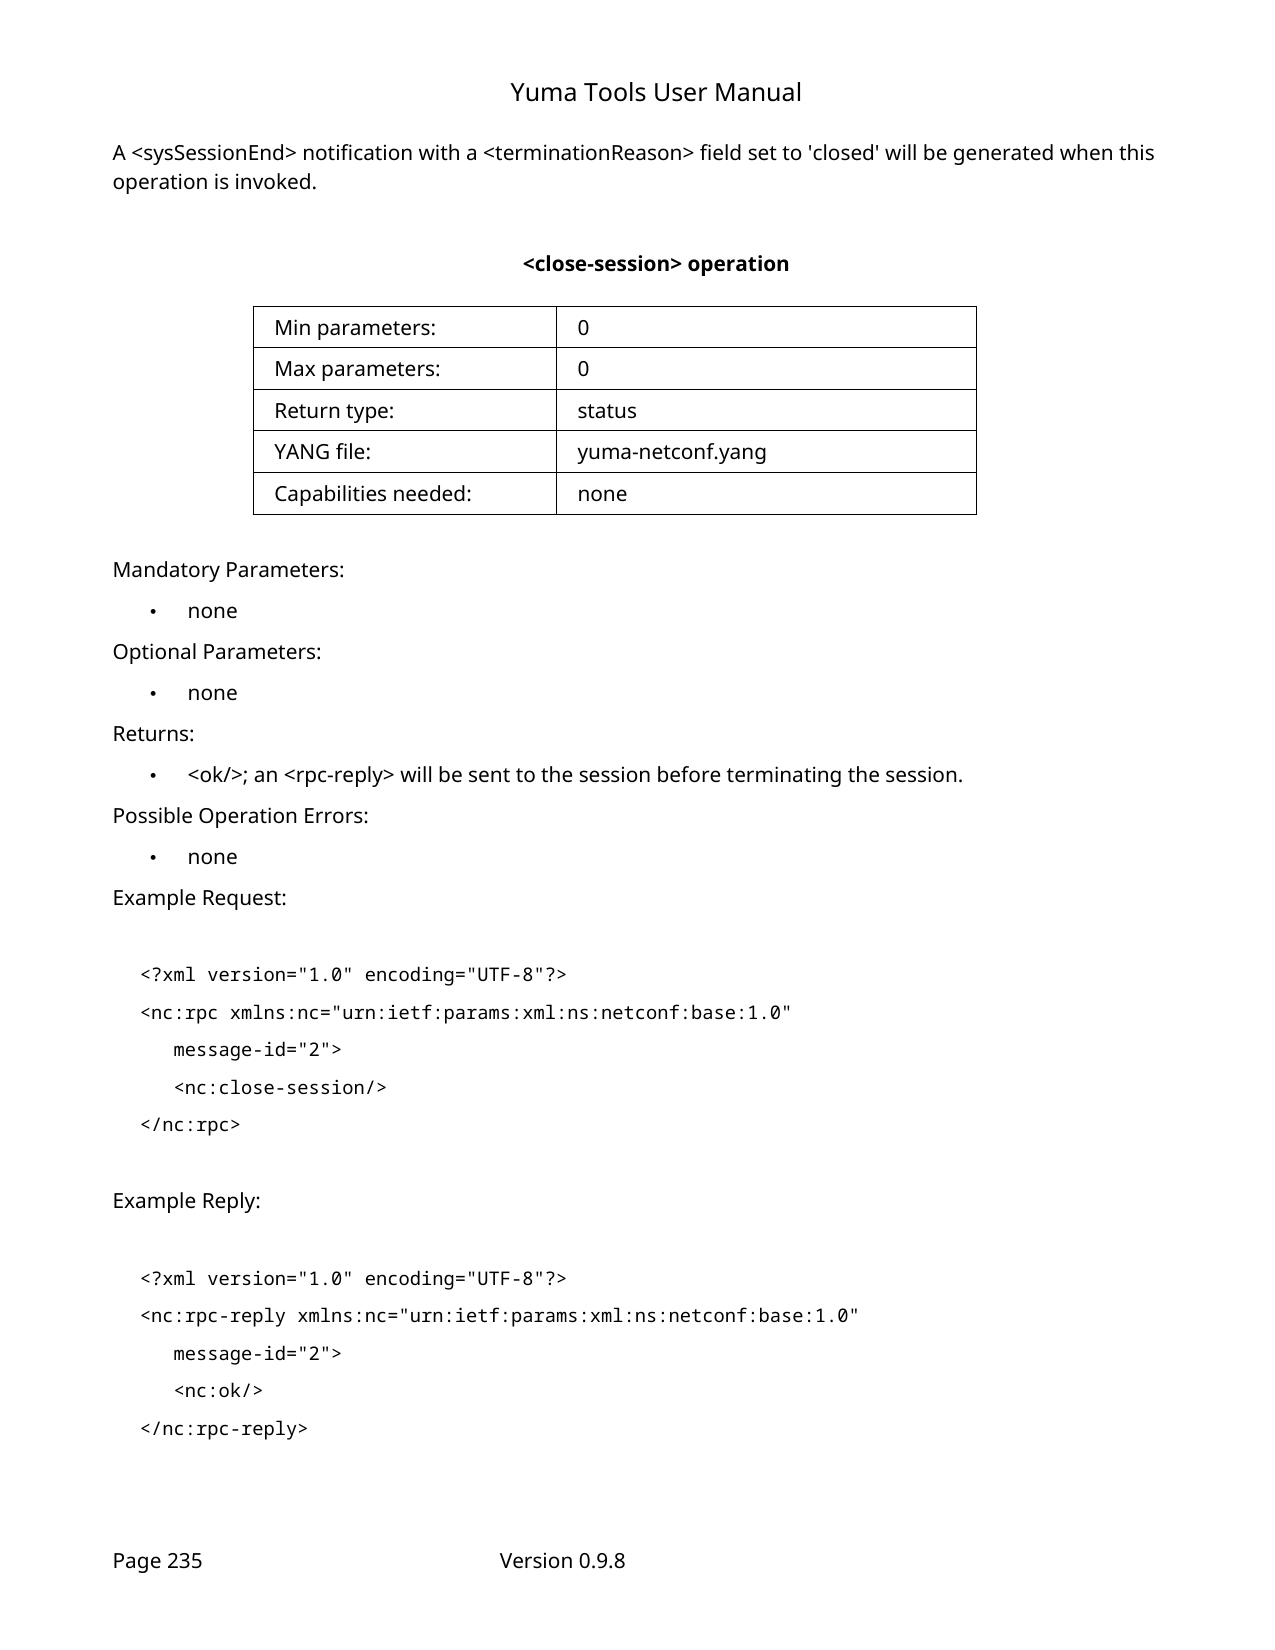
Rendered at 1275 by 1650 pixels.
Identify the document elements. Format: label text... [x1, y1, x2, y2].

table_cell 0 [557, 348, 976, 389]
text <?xml version="1.0" encoding="UTF-8"?> [139, 1265, 1200, 1290]
text Mandatory Parameters: [112, 556, 1200, 584]
text <nc:ok/> [139, 1377, 1200, 1403]
table_cell status [557, 390, 976, 430]
list none [150, 678, 1200, 707]
list none [150, 596, 1200, 625]
table_cell none [557, 473, 976, 513]
text Example Request: [112, 883, 1200, 911]
table_header Min parameters: [254, 307, 556, 347]
text </nc:rpc> [139, 1111, 1200, 1137]
text <?xml version="1.0" encoding="UTF-8"?> [139, 961, 1200, 987]
text Returns: [112, 719, 1200, 748]
table_cell Max parameters: [254, 348, 556, 389]
table_cell Return type: [254, 390, 556, 430]
table_header 0 [557, 307, 976, 347]
text <nc:rpc xmlns:nc="urn:ietf:params:xml:ns:netconf:base:1.0" [139, 999, 1200, 1024]
text </nc:rpc-reply> [139, 1415, 1200, 1440]
table_cell Capabilities needed: [254, 473, 556, 513]
text Optional Parameters: [112, 637, 1200, 666]
text <nc:rpc-reply xmlns:nc="urn:ietf:params:xml:ns:netconf:base:1.0" [139, 1302, 1200, 1328]
text message-id="2"> [139, 1036, 1200, 1062]
text Example Reply: [112, 1186, 1200, 1215]
list <ok/>; an <rpc-reply> will be sent to the session before terminating the session. [150, 760, 1200, 789]
text A <sysSessionEnd> notification with a <terminationReason> field set to 'closed' will be generated when this operation is invoked. [112, 138, 1200, 195]
table_cell yuma-netconf.yang [557, 431, 976, 472]
list none [150, 842, 1200, 871]
subtitle <close-session> operation [127, 249, 1185, 277]
text message-id="2"> [139, 1340, 1200, 1365]
table_cell YANG file: [254, 431, 556, 472]
text Possible Operation Errors: [112, 801, 1200, 829]
text <nc:close-session/> [139, 1074, 1200, 1099]
